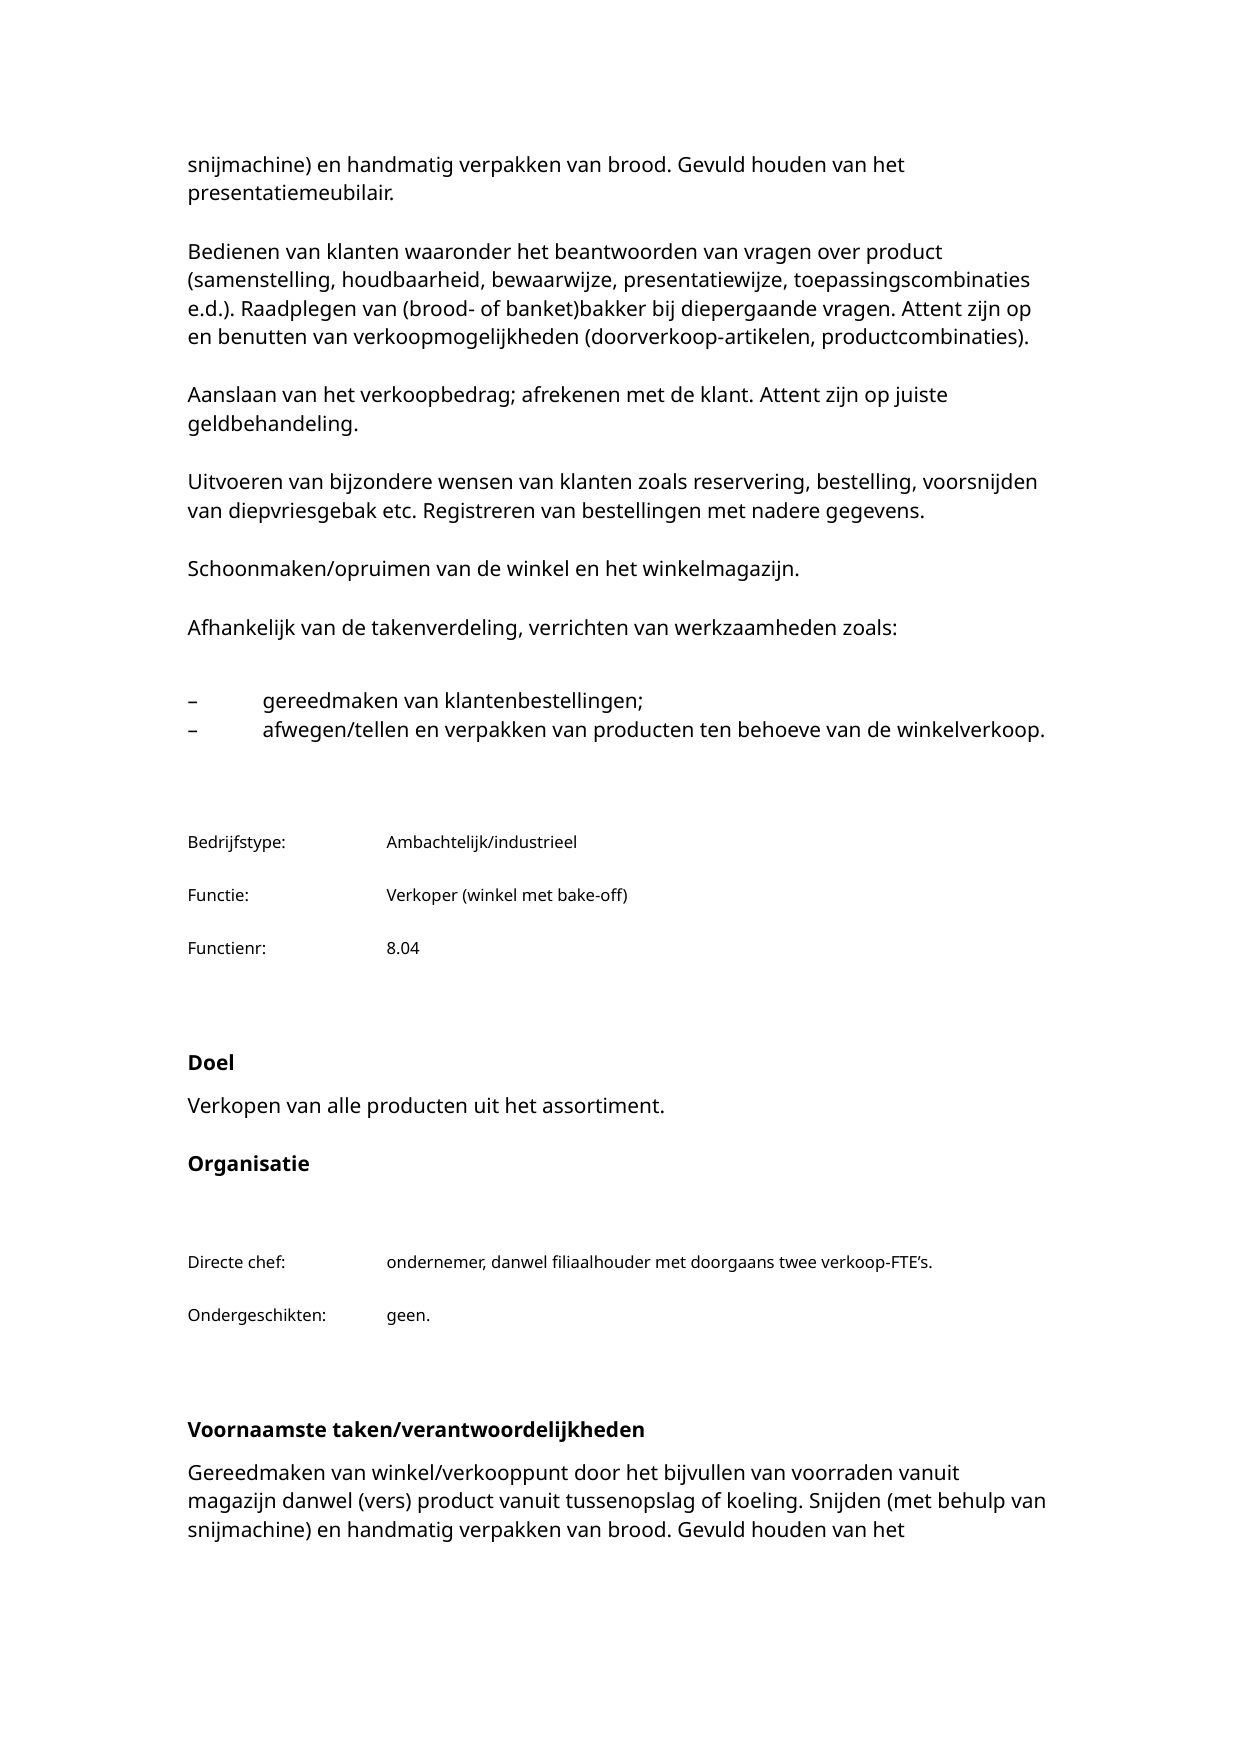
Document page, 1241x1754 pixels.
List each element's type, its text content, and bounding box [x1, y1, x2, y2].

text Verkopen van alle producten uit het assortiment. [187, 1091, 1053, 1119]
table_header Directe chef: [188, 1251, 386, 1303]
table_cell Verkoper (winkel met bake-off) [386, 884, 1053, 936]
table_header Bedrijfstype: [188, 831, 386, 884]
text Voornaamste taken/verantwoordelijkheden [187, 1415, 1053, 1443]
text Organisatie [187, 1149, 1053, 1178]
text Aanslaan van het verkoopbedrag; afrekenen met de klant. Attent zijn op juiste geldbehandeling. [187, 381, 1053, 437]
table_cell geen. [386, 1304, 1053, 1356]
table_cell Functienr: [188, 936, 386, 989]
text snijmachine) en handmatig verpakken van brood. Gevuld houden van het presentatiemeubilair. [187, 150, 1053, 207]
text Afhankelijk van de takenverdeling, verrichten van werkzaamheden zoals: [187, 613, 1053, 641]
text Uitvoeren van bijzondere wensen van klanten zoals reservering, bestelling, voorsnijden van diepvriesgebak etc. Registreren van bestellingen met nadere gegevens. [187, 467, 1053, 524]
table_cell Functie: [188, 884, 386, 936]
text Schoonmaken/opruimen van de winkel en het winkelmagazijn. [187, 554, 1053, 583]
text Doel [187, 1048, 1053, 1076]
table_cell Ondergeschikten: [188, 1304, 386, 1356]
list afwegen/tellen en verpakken van producten ten behoeve van de winkelverkoop. [187, 715, 1053, 743]
text Gereedmaken van winkel/verkooppunt door het bijvullen van voorraden vanuit magazijn danwel (vers) product vanuit tussenopslag of koeling. Snijden (met behulp van snijmachine) en handmatig verpakken van brood. Gevuld houden van het [187, 1458, 1053, 1543]
table_cell 8.04 [386, 936, 1053, 989]
table_header ondernemer, danwel filiaalhouder met doorgaans twee verkoop-FTE’s. [386, 1251, 1053, 1303]
table_header Ambachtelijk/industrieel [386, 831, 1053, 884]
list gereedmaken van klantenbestellingen; [187, 686, 1053, 715]
text Bedienen van klanten waaronder het beantwoorden van vragen over product (samenstelling, houdbaarheid, bewaarwijze, presentatiewijze, toepassingscombinaties e.d.). Raadplegen van (brood- of banket)bakker bij diepergaande vragen. Attent zijn op en benutten van verkoopmogelijkheden (doorverkoop-artikelen, productcombinaties). [187, 237, 1053, 351]
